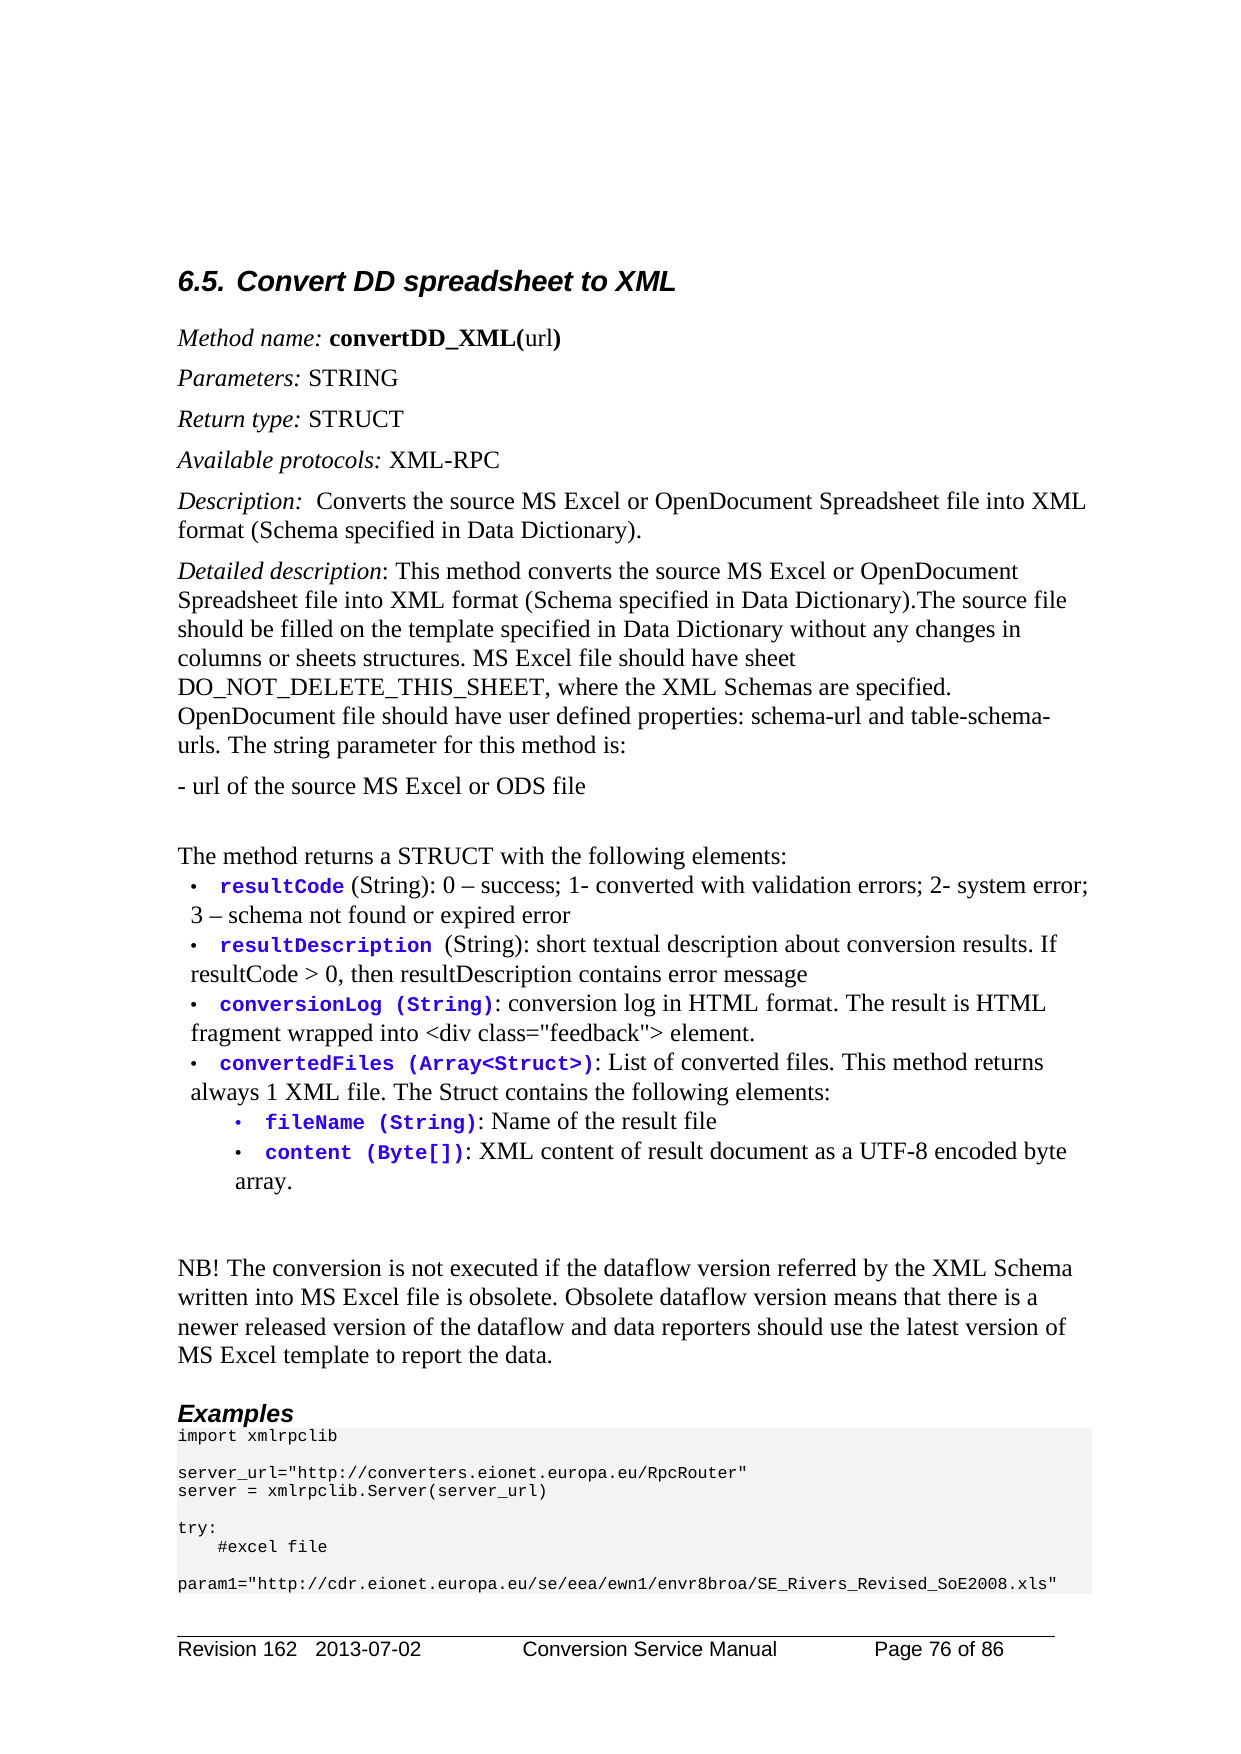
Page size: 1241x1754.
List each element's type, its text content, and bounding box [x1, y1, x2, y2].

list content (Byte[]): XML content of result document as a UTF-8 encoded byte array. [235, 1136, 1092, 1195]
list param1="http://cdr.eionet.europa.eu/se/eea/ewn1/envr8broa/SE_Rivers_Revised_SoE2008.xls" [177, 1557, 1092, 1594]
text - url of the source MS Excel or ODS file [177, 771, 1092, 800]
text The method returns a STRUCT with the following elements: [177, 841, 1092, 870]
list convertedFiles (Array<Struct>): List of converted files. This method returns always 1 XML file. The Struct contains the following elements: [190, 1047, 1092, 1106]
list try: [177, 1520, 1092, 1539]
list conversionLog (String): conversion log in HTML format. The result is HTML fragment wrapped into <div class="feedback"> element. [190, 988, 1092, 1047]
list resultDescription (String): short textual description about conversion results. If resultCode > 0, then resultDescription contains error message [190, 929, 1092, 988]
text NB! The conversion is not executed if the dataflow version referred by the XML Schema written into MS Excel file is obsolete. Obsolete dataflow version means that there is a newer released version of the dataflow and data reporters should use the latest version of MS Excel template to report the data. [177, 1253, 1092, 1369]
subtitle Convert DD spreadsheet to XML [177, 264, 1092, 298]
text Method name: convertDD_XML(url) [177, 322, 1092, 351]
text Available protocols: XML-RPC [177, 445, 1092, 474]
text Return type: STRUCT [177, 404, 1092, 433]
text Detailed description: This method converts the source MS Excel or OpenDocument Spreadsheet file into XML format (Schema specified in Data Dictionary).The source file should be filled on the template specified in Data Dictionary without any changes in columns or sheets structures. MS Excel file should have sheet DO_NOT_DELETE_THIS_SHEET, where the XML Schemas are specified. OpenDocument file should have user defined properties: schema-url and table-schema-urls. The string parameter for this method is: [177, 556, 1092, 759]
list import xmlrpclib [177, 1428, 1092, 1446]
text Parameters: STRING [177, 363, 1092, 392]
list server = xmlrpclib.Server(server_url) [177, 1483, 1092, 1502]
list server_url="http://converters.eionet.europa.eu/RpcRouter" [177, 1465, 1092, 1483]
subtitle Examples [177, 1398, 1092, 1428]
list #excel file [177, 1539, 1092, 1557]
list fileName (String): Name of the result file [235, 1106, 1092, 1136]
list resultCode (String): 0 – success; 1- converted with validation errors; 2- system error; 3 – schema not found or expired error [190, 870, 1092, 929]
text Description: Converts the source MS Excel or OpenDocument Spreadsheet file into XML format (Schema specified in Data Dictionary). [177, 486, 1092, 544]
